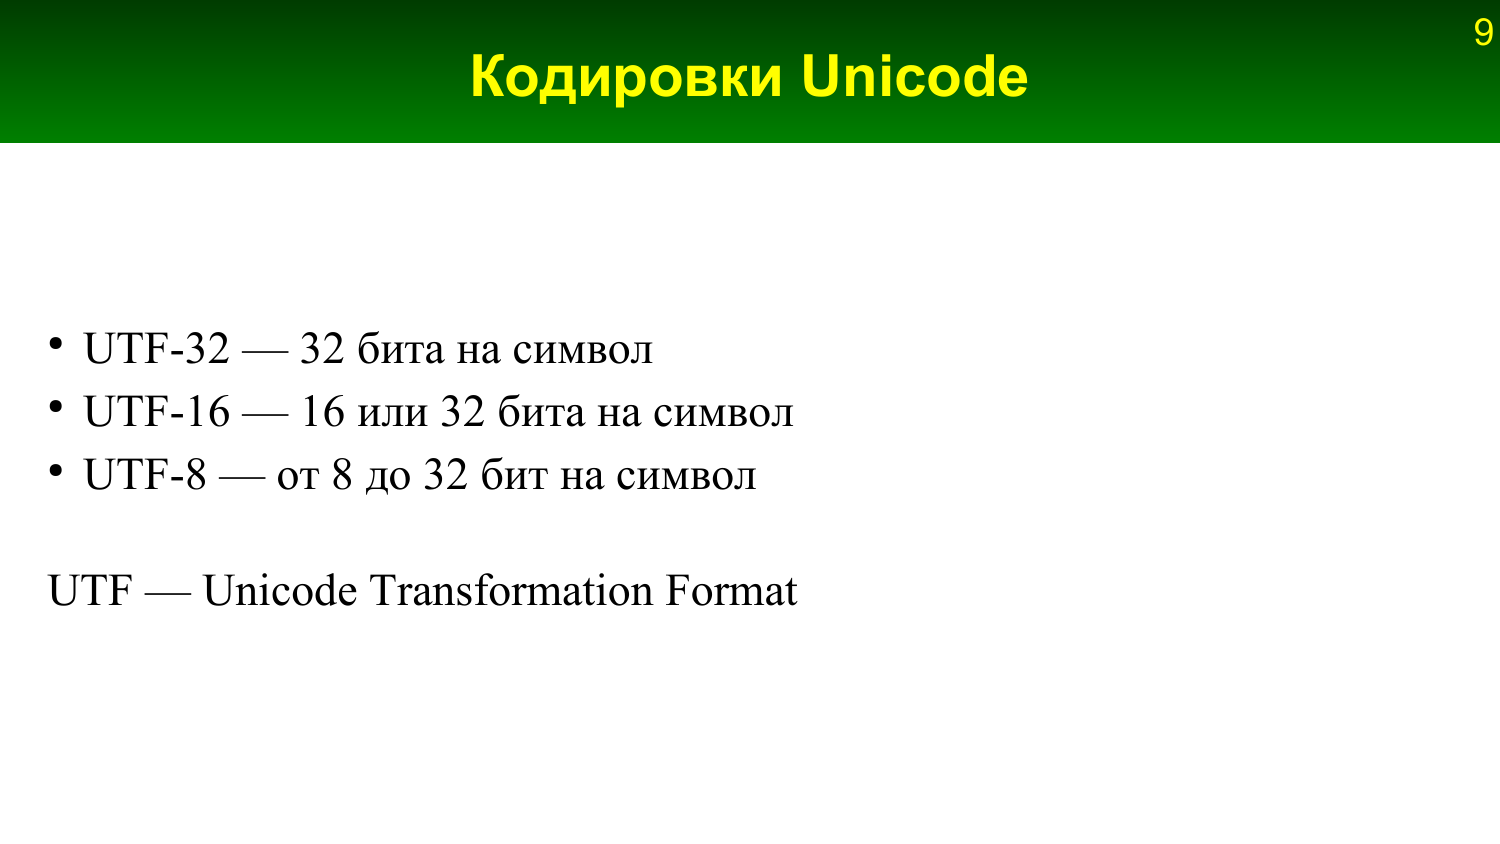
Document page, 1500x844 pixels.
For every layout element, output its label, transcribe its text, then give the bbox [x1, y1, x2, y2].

text_box UTF-32 — 32 бита на символ UTF-16 — 16 или 32 бита на символ UTF-8 — от 8 до 32 бит на символ [47, 301, 809, 507]
text_box UTF — Unicode Transformation Format [47, 551, 812, 622]
title Кодировки Unicode [112, 11, 1388, 135]
